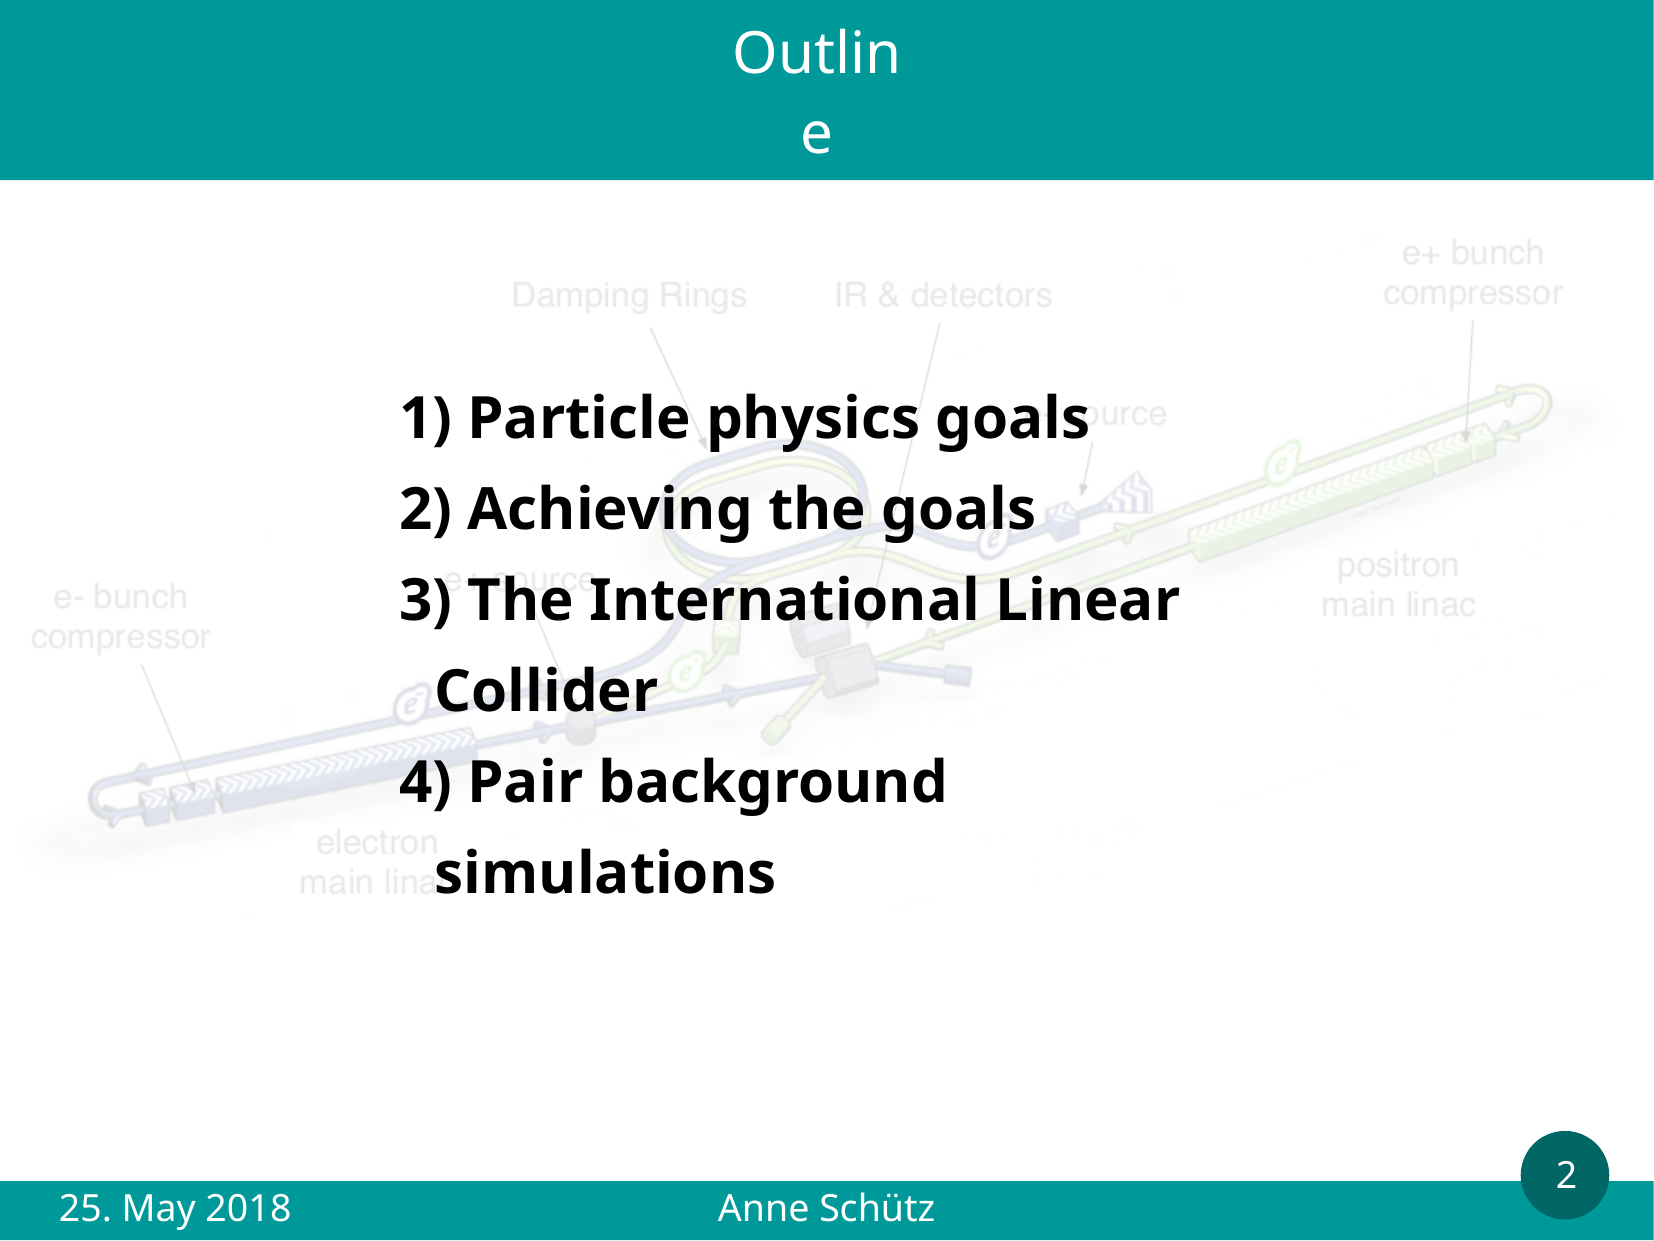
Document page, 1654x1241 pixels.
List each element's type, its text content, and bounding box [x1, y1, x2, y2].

text_box Particle physics goals Achieving the goals The International Linear Collider Pair background simulations [399, 305, 1255, 1044]
picture [15, 231, 1621, 916]
title Outline [732, 7, 921, 175]
